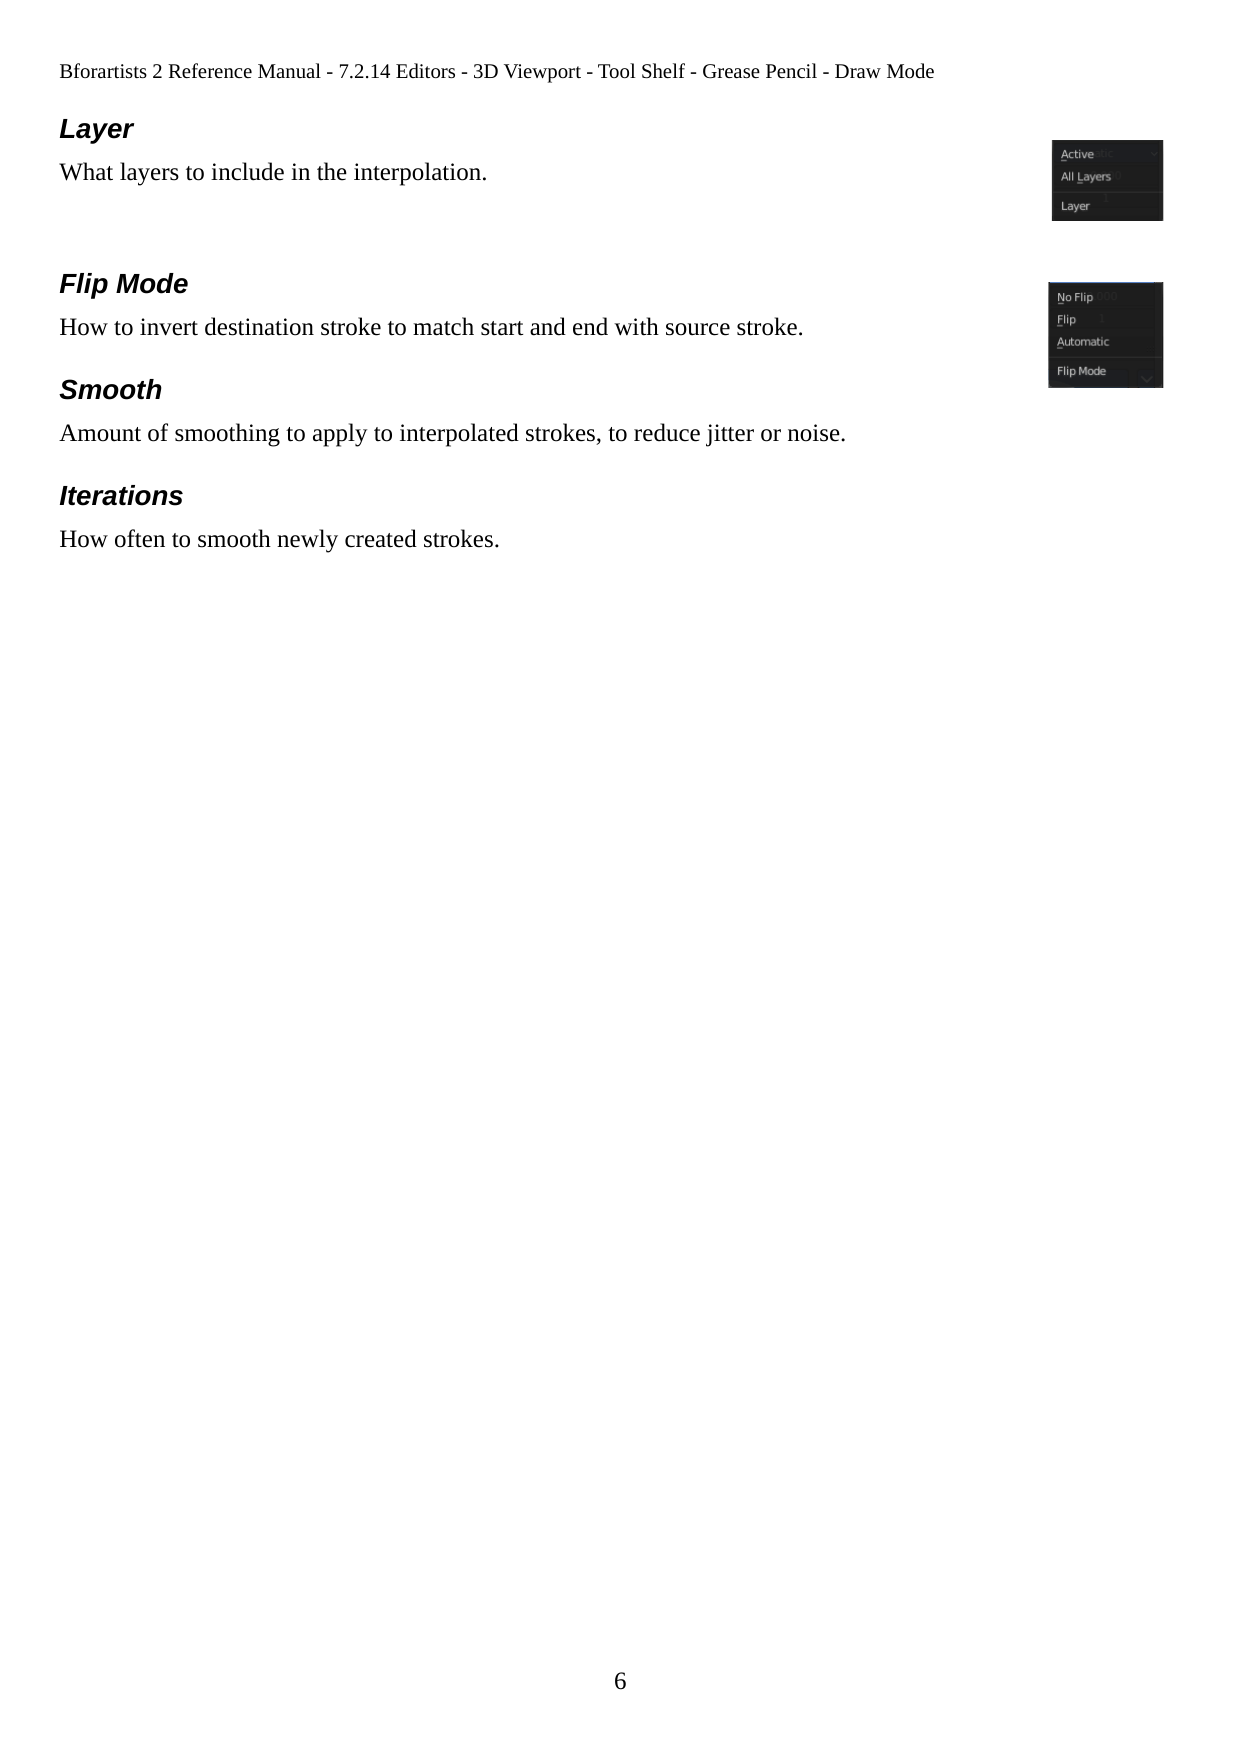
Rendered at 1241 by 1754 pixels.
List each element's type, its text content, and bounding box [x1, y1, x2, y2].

subtitle Layer [59, 113, 1181, 144]
text What layers to include in the interpolation. [59, 157, 1051, 186]
subtitle Iterations [59, 479, 1181, 511]
picture [1051, 140, 1164, 221]
text Amount of smoothing to apply to interpolated strokes, to reduce jitter or noise. [59, 418, 1181, 447]
subtitle Flip Mode [59, 268, 1181, 299]
picture [1048, 282, 1164, 388]
subtitle Smooth [59, 373, 1181, 405]
text How to invert destination stroke to match start and end with source stroke. [59, 312, 1048, 341]
text How often to smooth newly created strokes. [59, 524, 1181, 553]
